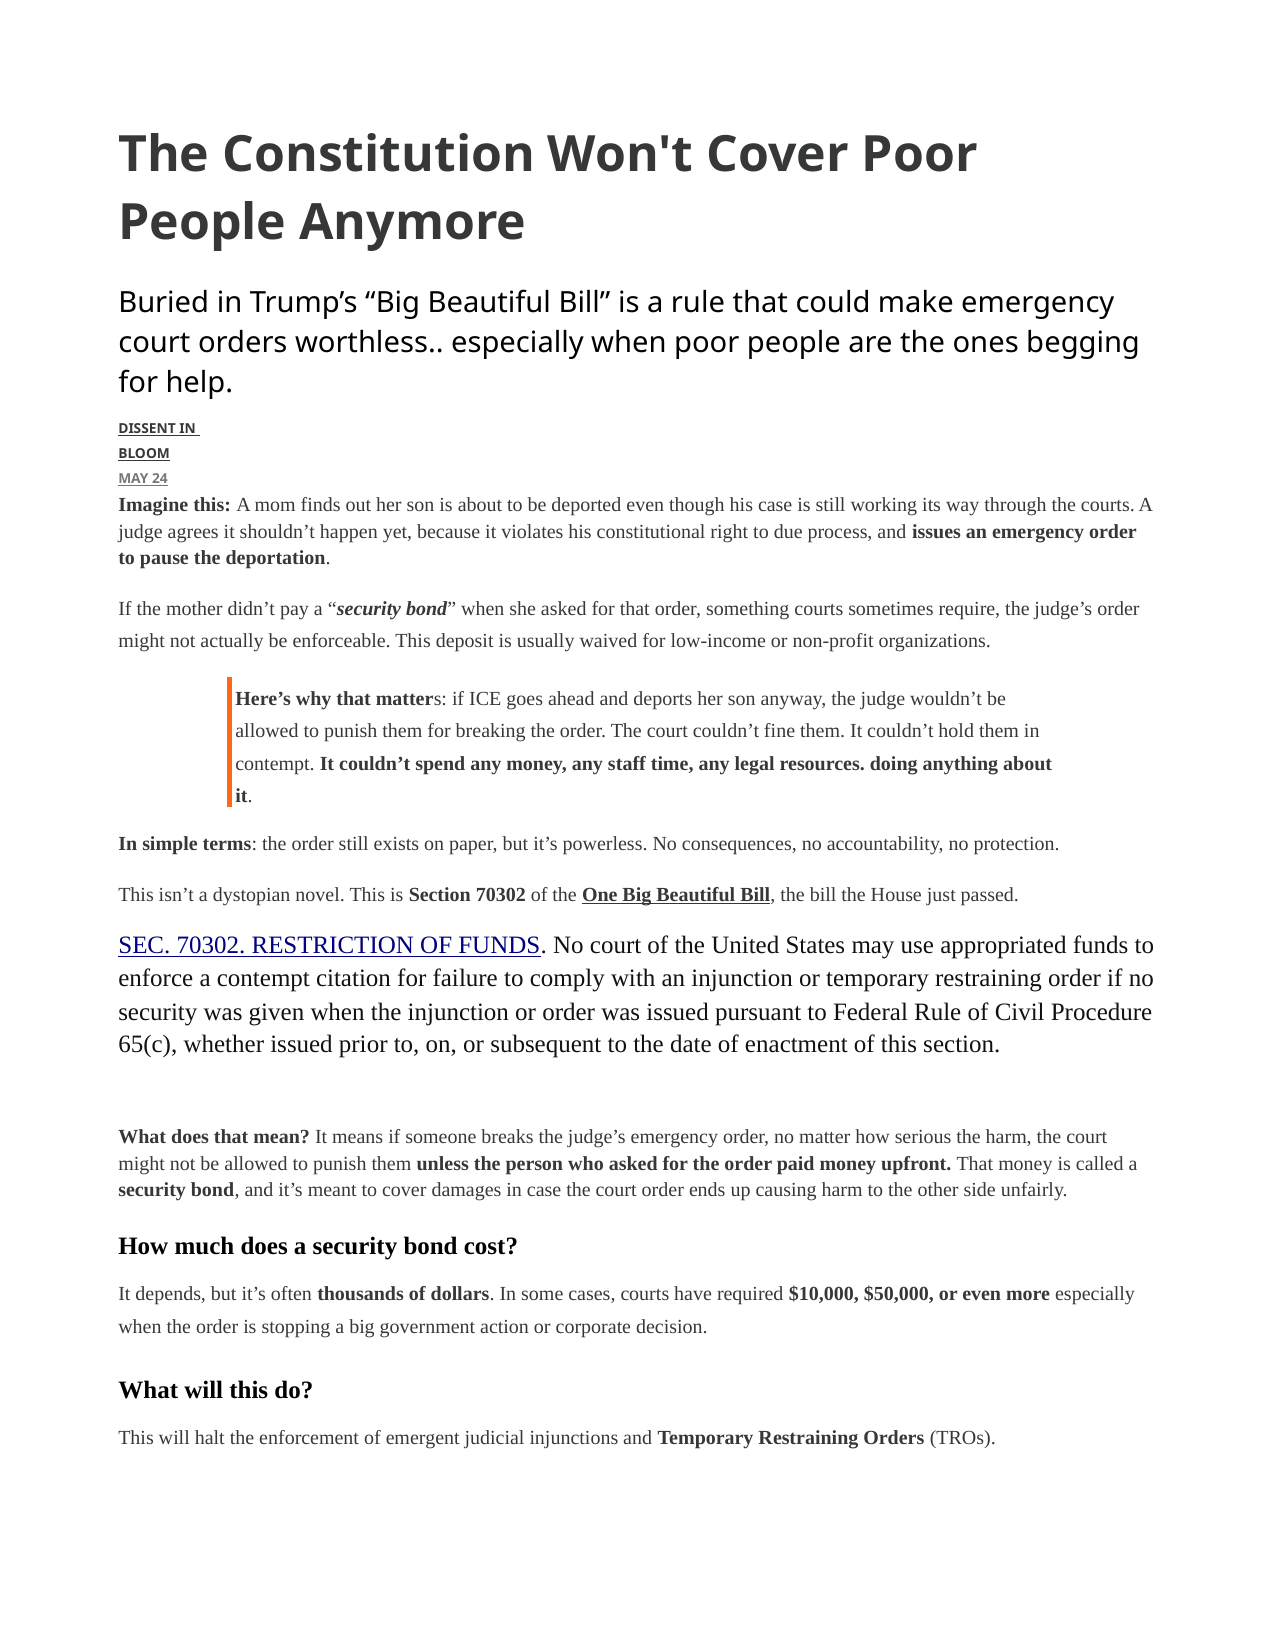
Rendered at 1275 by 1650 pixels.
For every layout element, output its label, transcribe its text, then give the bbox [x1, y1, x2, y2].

text This isn’t a dystopian novel. This is Section 70302 of the One Big Beautiful Bill, the bill the House just passed. [118, 873, 1157, 906]
text Here’s why that matters: if ICE goes ahead and deports her son anyway, the judge wouldn’t be allowed to punish them for breaking the order. The court couldn’t fine them. It couldn’t hold them in contempt. It couldn’t spend any money, any staff time, any legal resources. doing anything about it. [232, 677, 1073, 807]
text If the mother didn’t pay a “security bond” when she asked for that order, something courts sometimes require, the judge’s order might not actually be enforceable. This deposit is usually waived for low-income or non-profit organizations. [118, 587, 1157, 652]
text SEC. 70302. RESTRICTION OF FUNDS. No court of the United States may use appropriated funds to enforce a contempt citation for failure to comply with an injunction or temporary restraining order if no security was given when the injunction or order was issued pursuant to Federal Rule of Civil Procedure 65(c), whether issued prior to, on, or subsequent to the date of enactment of this section. [118, 931, 1157, 1058]
table_header Dissent in Bloom [118, 413, 248, 463]
text In simple terms: the order still exists on paper, but it’s powerless. No consequences, no accountability, no protection. [118, 832, 1157, 855]
subtitle How much does a security bond cost? [118, 1231, 1157, 1260]
text Imagine this: A mom finds out her son is about to be deported even though his case is still working its way through the courts. A judge agrees it shouldn’t happen yet, because it violates his constitutional right to due process, and issues an emergency order to pause the deportation. [118, 493, 1157, 569]
text It depends, but it’s often thousands of dollars. In some cases, courts have required $10,000, $50,000, or even more especially when the order is stopping a big government action or corporate decision. [118, 1272, 1157, 1337]
subtitle Buried in Trump’s “Big Beautiful Bill” is a rule that could make emergency court orders worthless.. especially when poor people are the ones begging for help. [118, 281, 1157, 401]
table_cell [118, 488, 248, 493]
table_header [170, 463, 248, 488]
table_header [248, 413, 1157, 493]
subtitle The Constitution Won't Cover Poor People Anymore [118, 118, 1157, 254]
text What does that mean? It means if someone breaks the judge’s emergency order, no matter how serious the harm, the court might not be allowed to punish them unless the person who asked for the order paid money upfront. That money is called a security bond, and it’s meant to cover damages in case the court order ends up causing harm to the other side unfairly. [118, 1125, 1157, 1201]
table_header May 24 [118, 463, 170, 488]
text This will halt the enforcement of emergent judicial injunctions and Temporary Restraining Orders (TROs). [118, 1416, 1157, 1449]
subtitle What will this do? [118, 1375, 1157, 1404]
